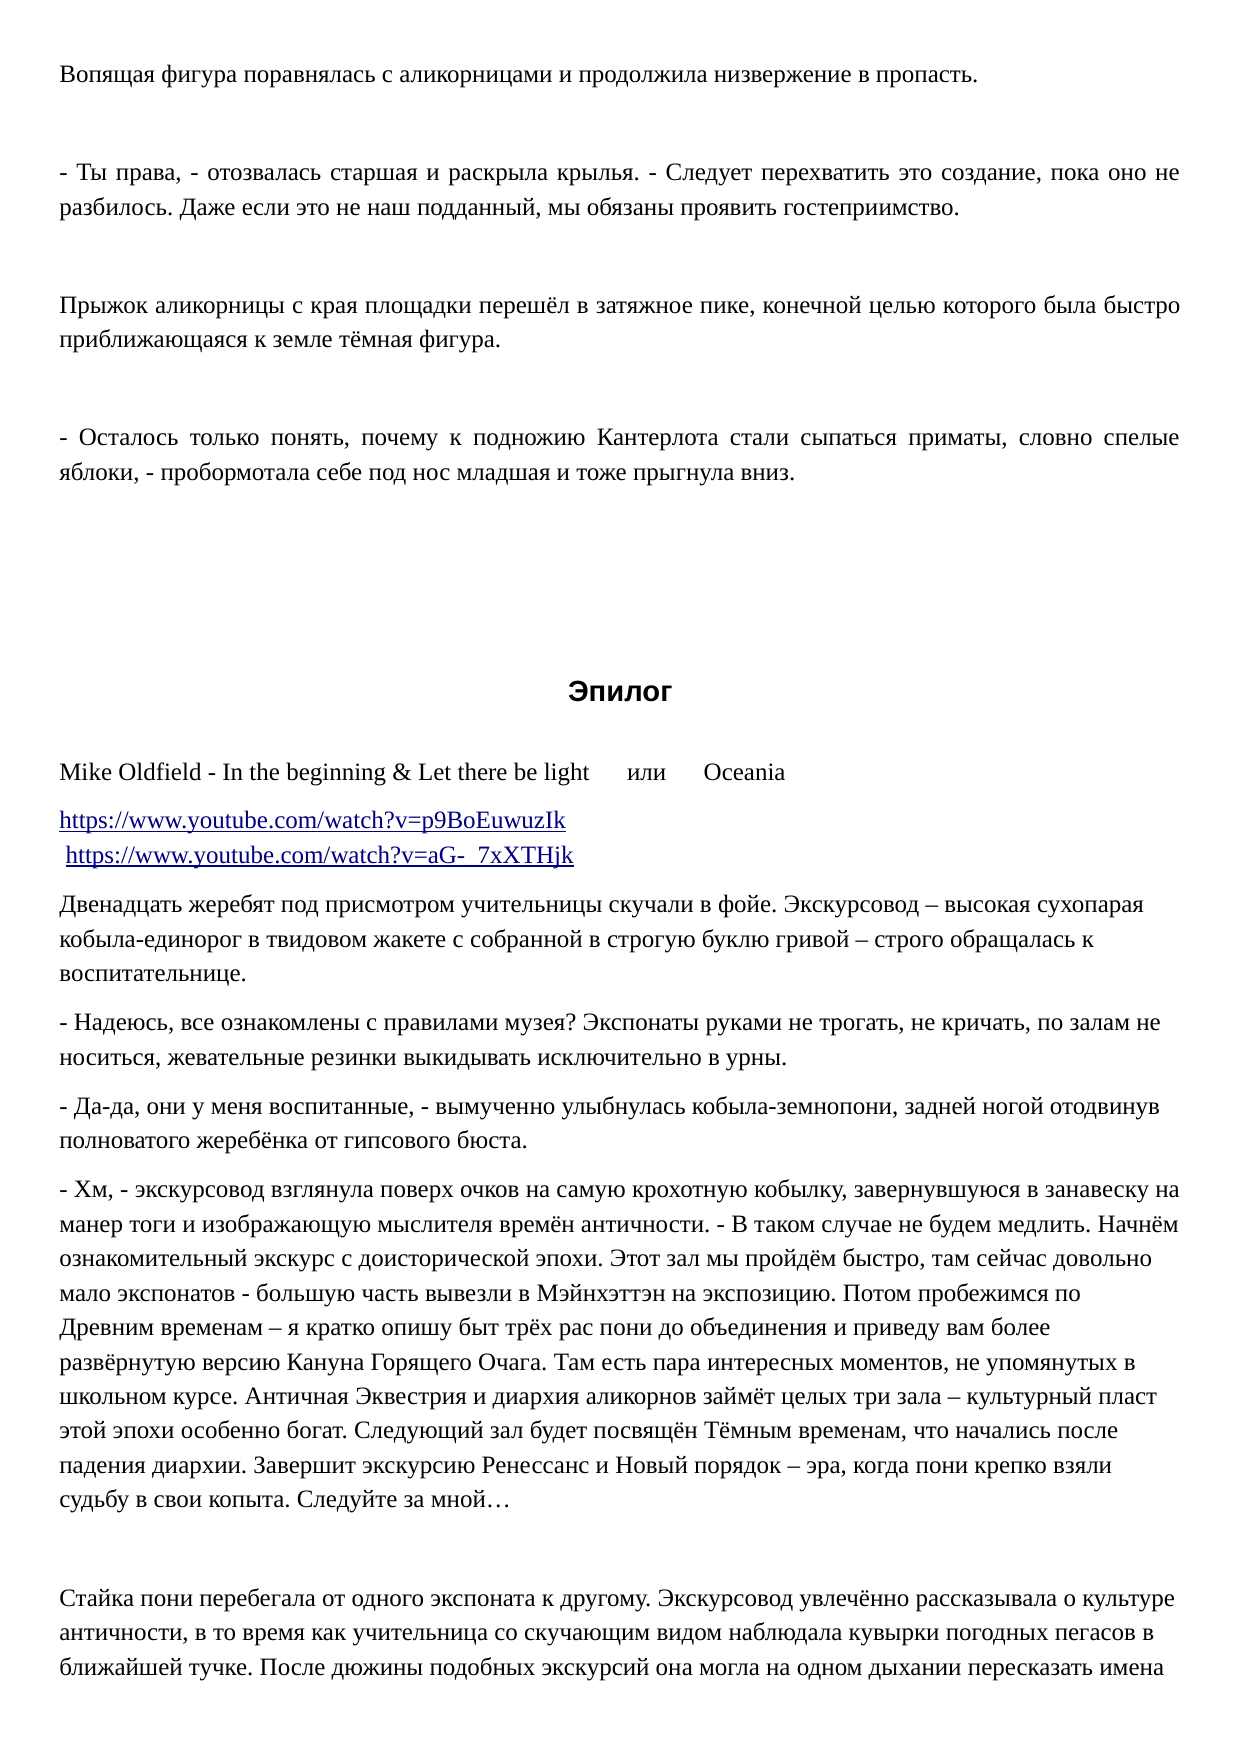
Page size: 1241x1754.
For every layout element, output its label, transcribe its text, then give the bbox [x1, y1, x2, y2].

text - Да-да, они у меня воспитанные, - вымученно улыбнулась кобыла-земнопони, задней ногой отодвинув полноватого жеребёнка от гипсового бюста. [59, 1091, 1181, 1154]
text Стайка пони перебегала от одного экспоната к другому. Экскурсовод увлечённо рассказывала о культуре античности, в то время как учительница со скучающим видом наблюдала кувырки погодных пегасов в ближайшей тучке. После дюжины подобных экскурсий она могла на одном дыхании пересказать имена [59, 1583, 1181, 1680]
text Прыжок аликорницы с края площадки перешёл в затяжное пике, конечной целью которого была быстро приближающаяся к земле тёмная фигура. [59, 290, 1181, 353]
text - Надеюсь, все ознакомлены с правилами музея? Экспонаты руками не трогать, не кричать, по залам не носиться, жевательные резинки выкидывать исключительно в урны. [59, 1007, 1181, 1070]
text Двенадцать жеребят под присмотром учительницы скучали в фойе. Экскурсовод – высокая сухопарая кобыла-единорог в твидовом жакете c собранной в строгую буклю гривой – строго обращалась к воспитательнице. [59, 889, 1181, 987]
subtitle Эпилог [59, 674, 1181, 707]
text - Ты права, - отозвалась старшая и раскрыла крылья. - Следует перехватить это создание, пока оно не разбилось. Даже еcли это не наш подданный, мы обязаны проявить гостеприимство. [59, 157, 1181, 220]
text - Хм, - экскурсовод взглянула поверх очков на самую крохотную кобылку, завернувшуюся в занавеску на манер тоги и изображающую мыслителя времён античности. - В таком случае не будем медлить. Начнём ознакомительный экскурс с доисторической эпохи. Этот зал мы пройдём быстро, там сейчас довольно мало экспонатов - большую часть вывезли в Мэйнхэттэн на экспозицию. Потом пробежимся по Древним временам – я кратко опишу быт трёх рас пони до объединения и приведу вам более развёрнутую версию Кануна Горящего Очага. Там есть пара интересных моментов, не упомянутых в школьном курсе. Античная Эквестрия и диархия аликорнов займёт целых три зала – культурный пласт этой эпохи особенно богат. Следующий зал будет посвящён Тёмным временам, что начались после падения диархии. Завершит экскурсию Ренессанс и Новый порядок – эра, когда пони крепко взяли судьбу в свои копыта. Следуйте за мной… [59, 1174, 1181, 1513]
text Вопящая фигура поравнялась с аликорницами и продолжила низвержение в пропасть. [59, 59, 1181, 88]
text Mike Oldfield - In the beginning & Let there be light или Oceania [59, 757, 1181, 785]
text - Осталось только понять, почему к подножию Кантерлота стали сыпаться приматы, словно спелые яблоки, - пробормотала себе под нос младшая и тоже прыгнула вниз. [59, 422, 1181, 486]
text https://www.youtube.com/watch?v=p9BoEuwuzIk https://www.youtube.com/watch?v=aG-_7xXTHjk [59, 806, 1181, 869]
